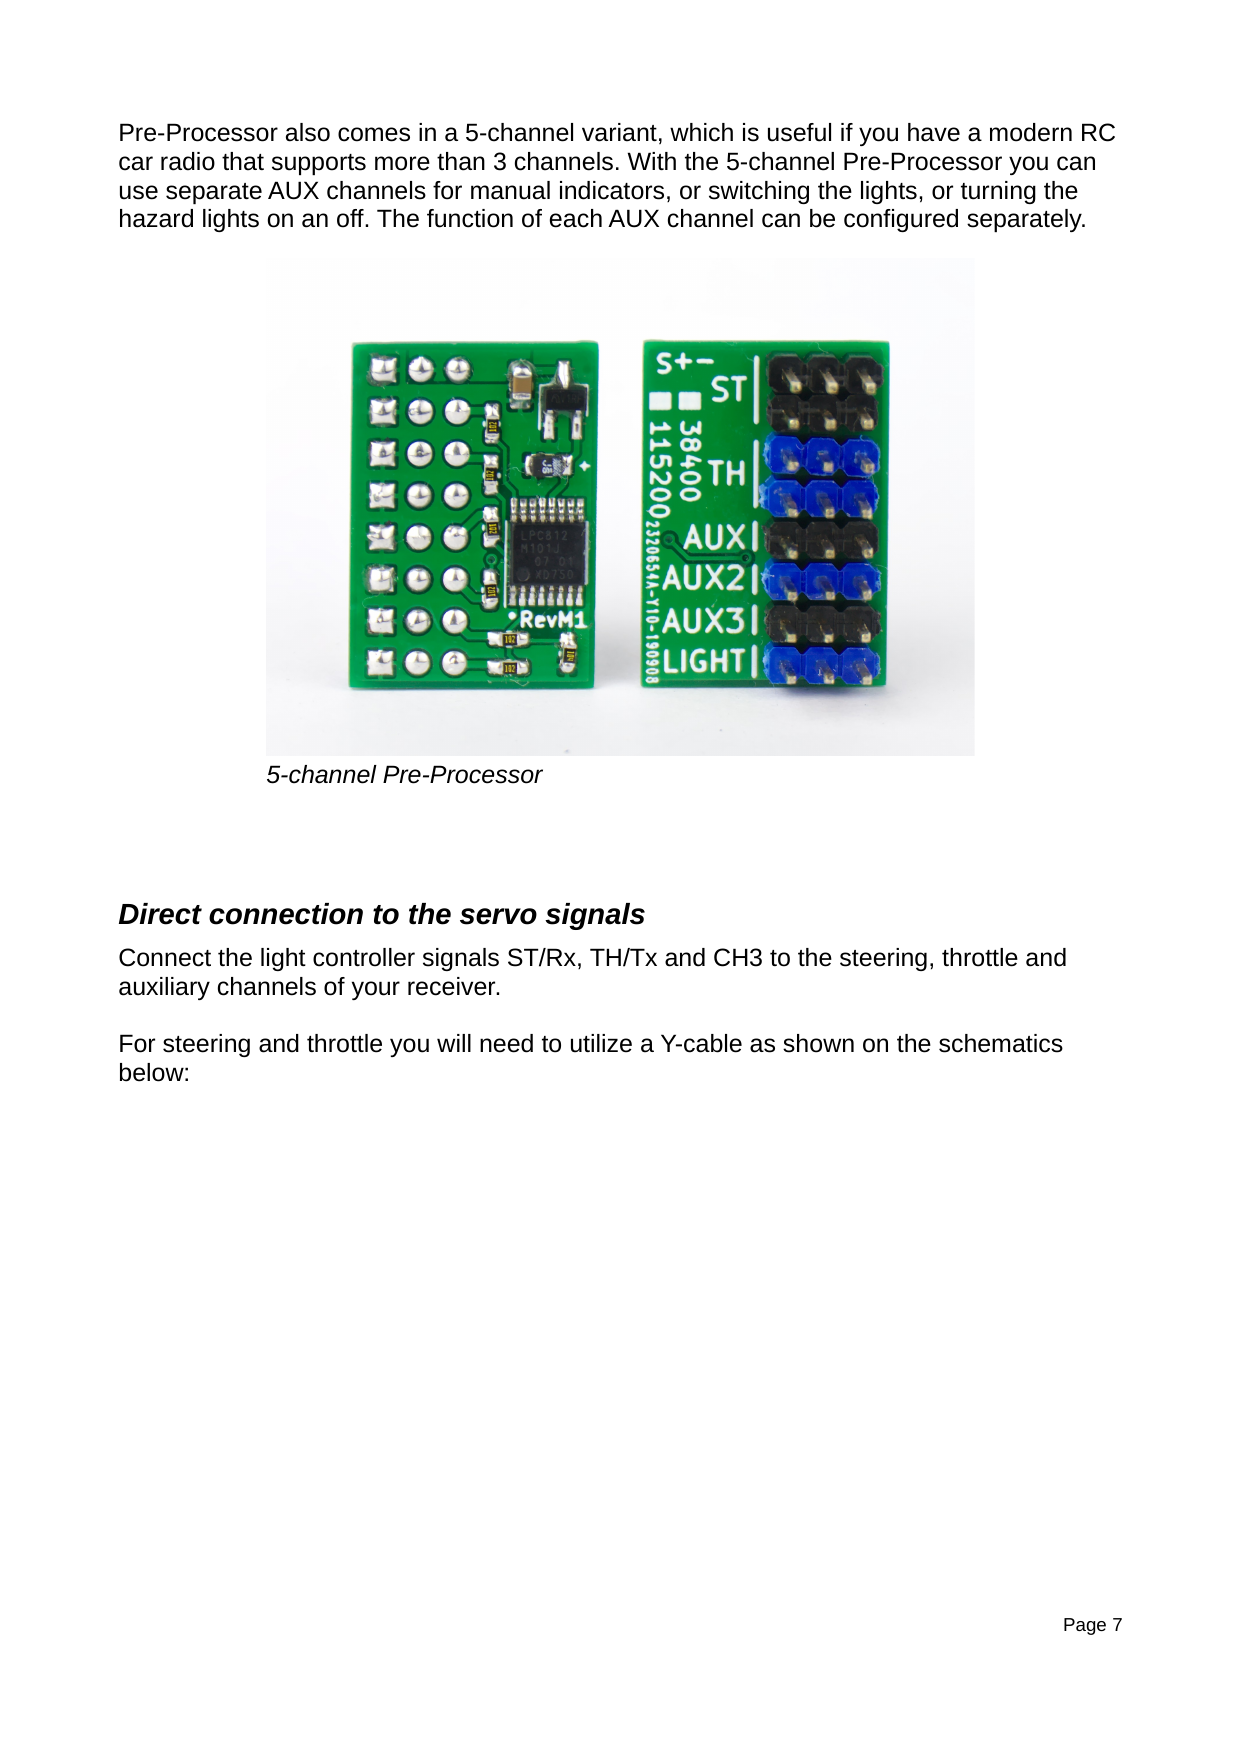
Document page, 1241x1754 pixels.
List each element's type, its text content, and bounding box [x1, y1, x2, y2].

text Pre-Processor also comes in a 5-channel variant, which is useful if you have a modern RC car radio that supports more than 3 channels. With the 5-channel Pre-Processor you can use separate AUX channels for manual indicators, or switching the lights, or turning the hazard lights on an off. The function of each AUX channel can be configured separately. [118, 118, 1122, 233]
text For steering and throttle you will need to utilize a Y-cable as shown on the schematics below: [118, 1029, 1122, 1086]
text Connect the light controller signals ST/Rx, TH/Tx and CH3 to the steering, throttle and auxiliary channels of your receiver. [118, 943, 1122, 1000]
subtitle Direct connection to the servo signals [118, 897, 1122, 930]
text 5-channel Pre-Processor [266, 756, 974, 789]
picture [266, 258, 975, 756]
